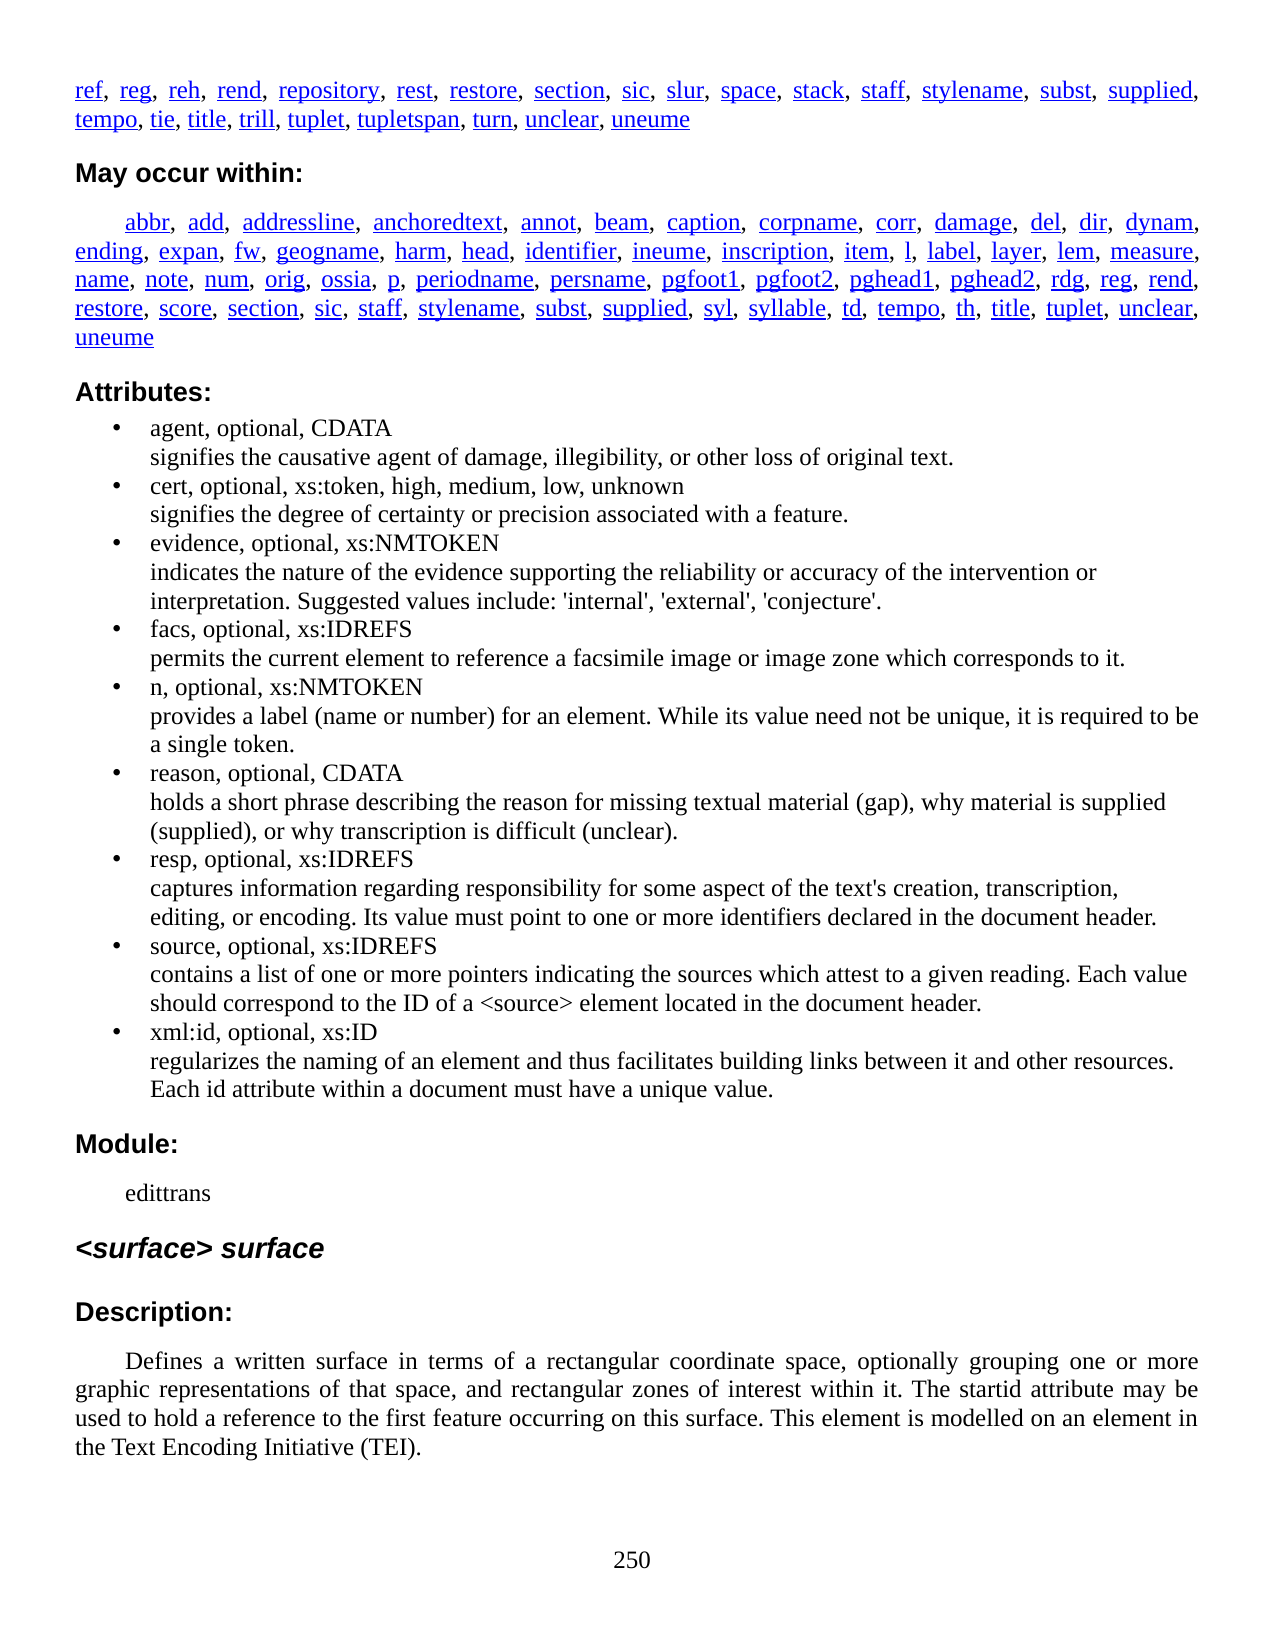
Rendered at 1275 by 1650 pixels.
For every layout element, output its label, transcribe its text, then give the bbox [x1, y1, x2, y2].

list n, optional, xs:NMTOKEN provides a label (name or number) for an element. While its value need not be unique, it is required to be a single token. [112, 672, 1200, 758]
list xml:id, optional, xs:ID regularizes the naming of an element and thus facilitates building links between it and other resources. Each id attribute within a document must have a unique value. [112, 1017, 1200, 1103]
list resp, optional, xs:IDREFS captures information regarding responsibility for some aspect of the text's creation, transcription, editing, or encoding. Its value must point to one or more identifiers declared in the document header. [112, 844, 1200, 931]
text Defines a written surface in terms of a rectangular coordinate space, optionally grouping one or more graphic representations of that space, and rectangular zones of interest within it. The startid attribute may be used to hold a reference to the first feature occurring on this surface. This element is modelled on an element in the Text Encoding Initiative (TEI). [75, 1346, 1200, 1461]
subtitle Attributes: [75, 376, 1200, 407]
list reason, optional, CDATA holds a short phrase describing the reason for missing textual material (gap), why material is supplied (supplied), or why transcription is difficult (unclear). [112, 758, 1200, 844]
text ref, reg, reh, rend, repository, rest, restore, section, sic, slur, space, stack, staff, stylename, subst, supplied, tempo, tie, title, trill, tuplet, tupletspan, turn, unclear, uneume [75, 75, 1200, 132]
subtitle May occur within: [75, 157, 1200, 189]
text abbr, add, addressline, anchoredtext, annot, beam, caption, corpname, corr, damage, del, dir, dynam, ending, expan, fw, geogname, harm, head, identifier, ineume, inscription, item, l, label, layer, lem, measure, name, note, num, orig, ossia, p, periodname, persname, pgfoot1, pgfoot2, pghead1, pghead2, rdg, reg, rend, restore, score, section, sic, staff, stylename, subst, supplied, syl, syllable, td, tempo, th, title, tuplet, unclear, uneume [75, 207, 1200, 351]
text edittrans [75, 1178, 1200, 1206]
list facs, optional, xs:IDREFS permits the current element to reference a facsimile image or image zone which corresponds to it. [112, 614, 1200, 672]
list agent, optional, CDATA signifies the causative agent of damage, illegibility, or other loss of original text. [112, 413, 1200, 471]
subtitle Description: [75, 1296, 1200, 1327]
subtitle Module: [75, 1128, 1200, 1159]
list evidence, optional, xs:NMTOKEN indicates the nature of the evidence supporting the reliability or accuracy of the intervention or interpretation. Suggested values include: 'internal', 'external', 'conjecture'. [112, 528, 1200, 614]
list cert, optional, xs:token, high, medium, low, unknown signifies the degree of certainty or precision associated with a feature. [112, 471, 1200, 528]
list source, optional, xs:IDREFS contains a list of one or more pointers indicating the sources which attest to a given reading. Each value should correspond to the ID of a <source> element located in the document header. [112, 931, 1200, 1017]
subtitle <surface> surface [75, 1231, 1200, 1265]
